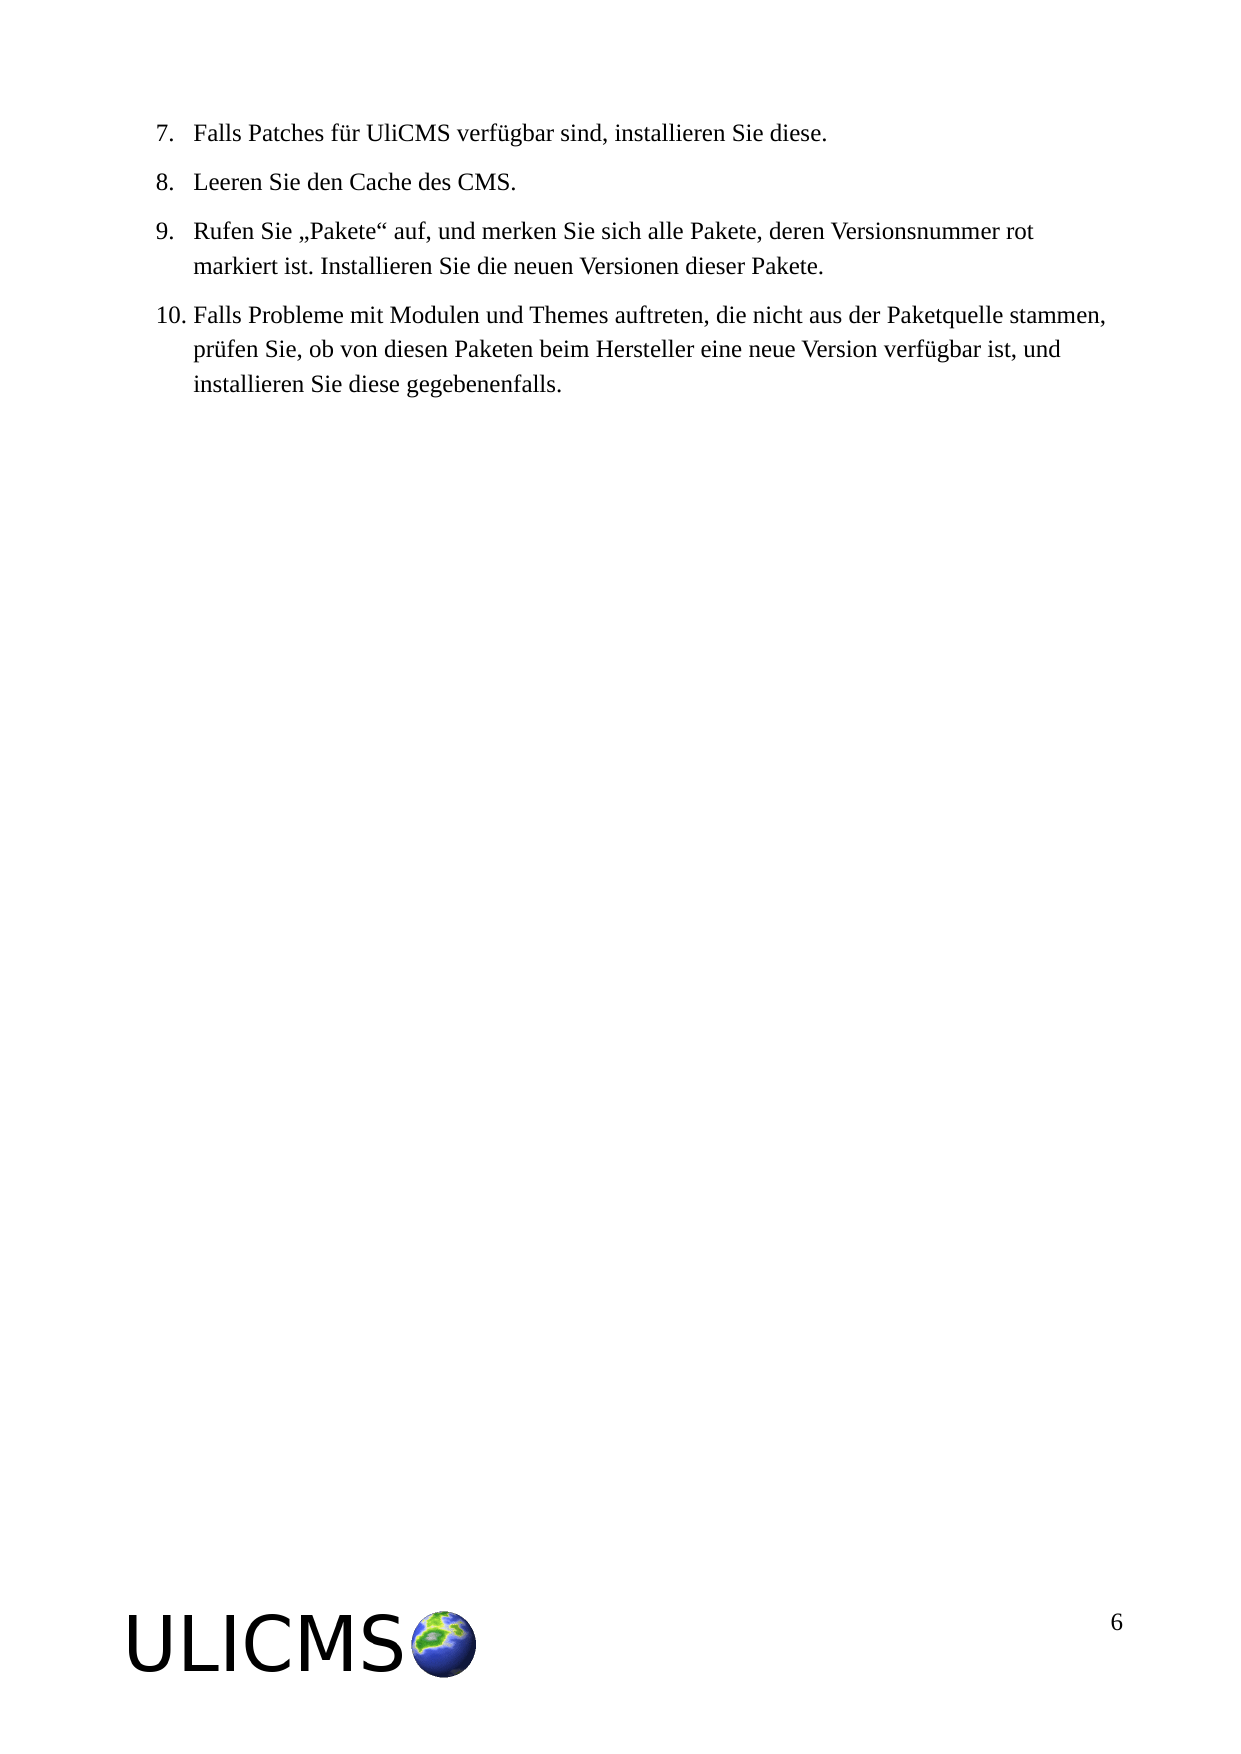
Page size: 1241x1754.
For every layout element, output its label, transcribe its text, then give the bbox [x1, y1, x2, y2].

list Falls Probleme mit Modulen und Themes auftreten, die nicht aus der Paketquelle stammen, prüfen Sie, ob von diesen Paketen beim Hersteller eine neue Version verfügbar ist, und installieren Sie diese gegebenenfalls. [156, 300, 1123, 397]
picture [118, 1607, 479, 1681]
list Leeren Sie den Cache des CMS. [156, 167, 1123, 196]
list Falls Patches für UliCMS verfügbar sind, installieren Sie diese. [156, 118, 1123, 147]
list Rufen Sie „Pakete“ auf, und merken Sie sich alle Pakete, deren Versionsnummer rot markiert ist. Installieren Sie die neuen Versionen dieser Pakete. [156, 216, 1123, 279]
